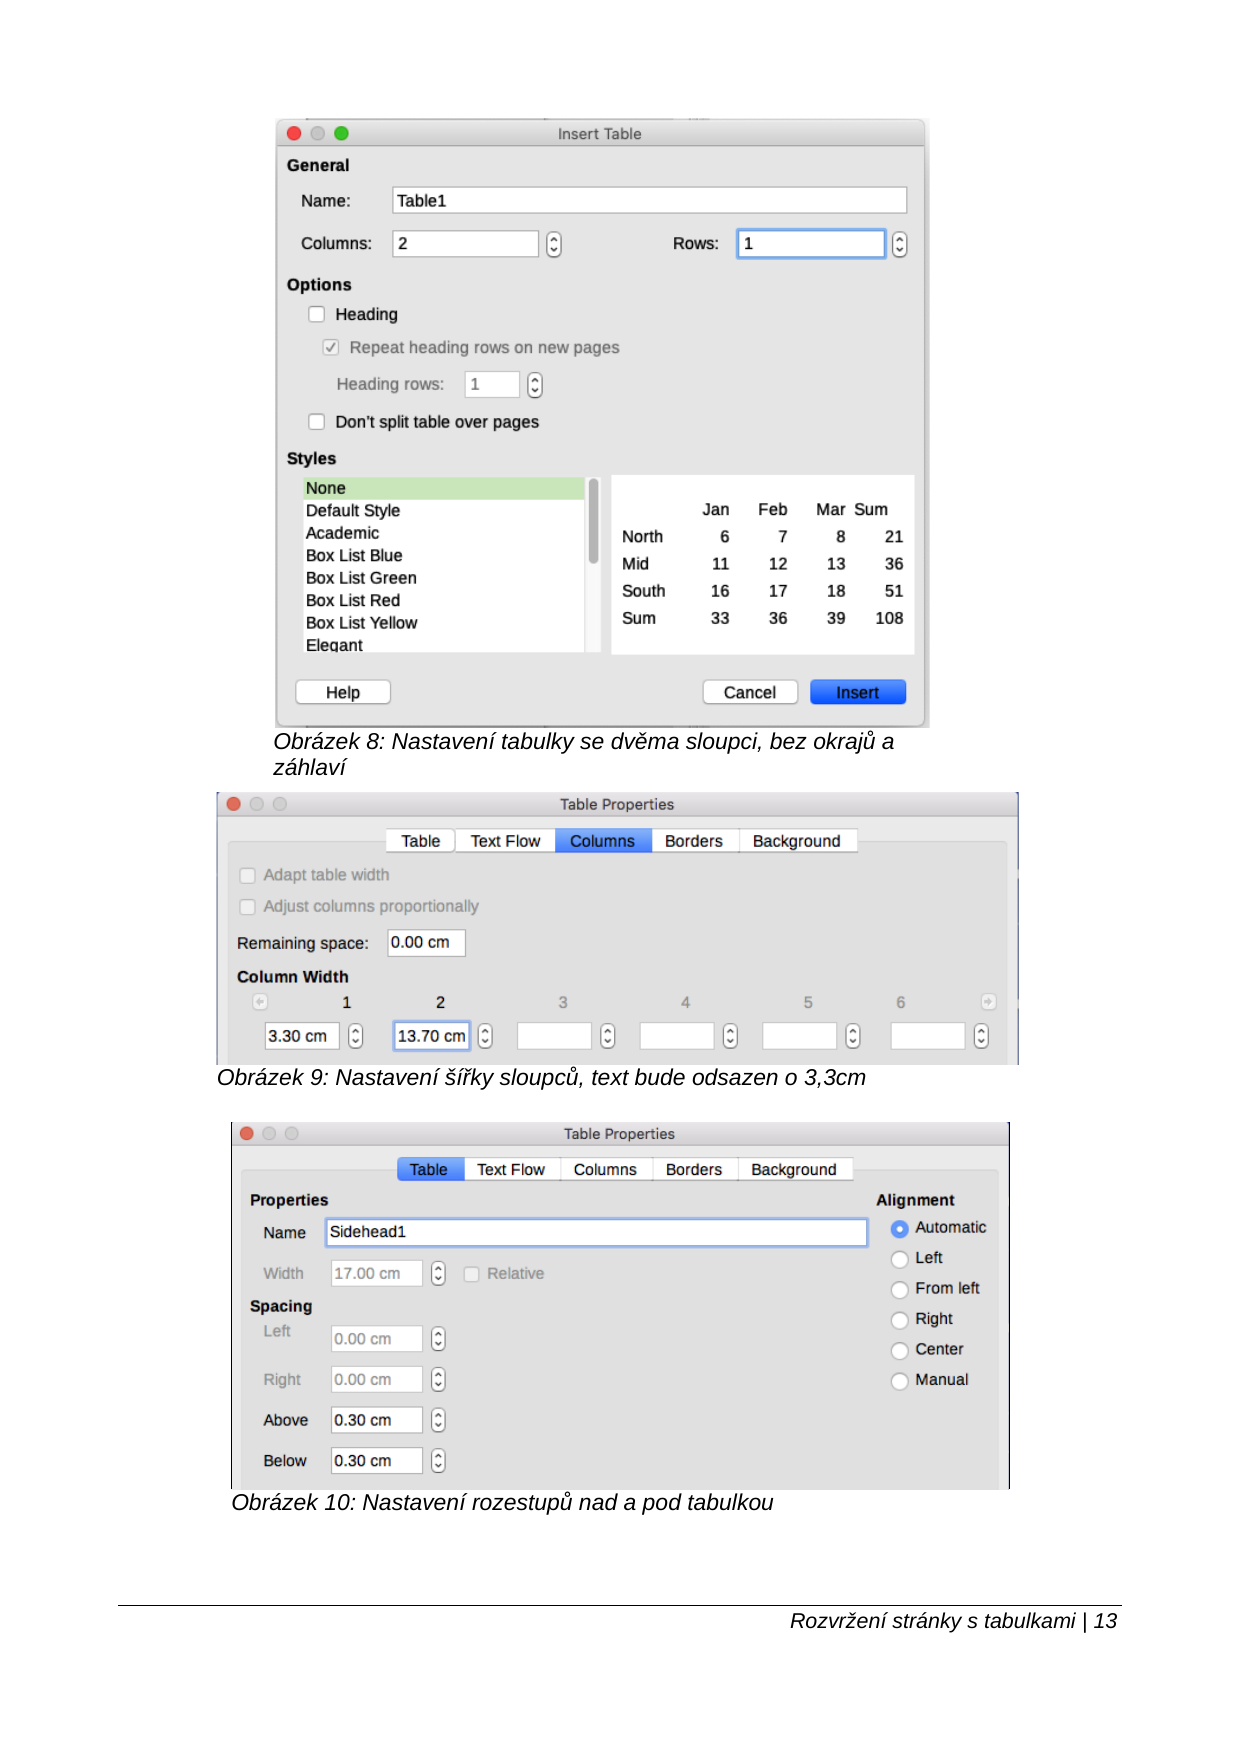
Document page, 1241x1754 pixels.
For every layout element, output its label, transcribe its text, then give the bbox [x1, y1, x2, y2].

text Obrázek 9: Nastavení šířky sloupců, text bude odsazen o 3,3cm [217, 1064, 1023, 1091]
picture [216, 792, 1019, 1065]
picture [232, 1122, 1009, 1490]
picture [275, 118, 930, 728]
text Obrázek 10: Nastavení rozestupů nad a pod tabulkou [231, 1490, 1009, 1516]
text Obrázek 8: Nastavení tabulky se dvěma sloupci, bez okrajů a záhlaví [273, 728, 967, 781]
